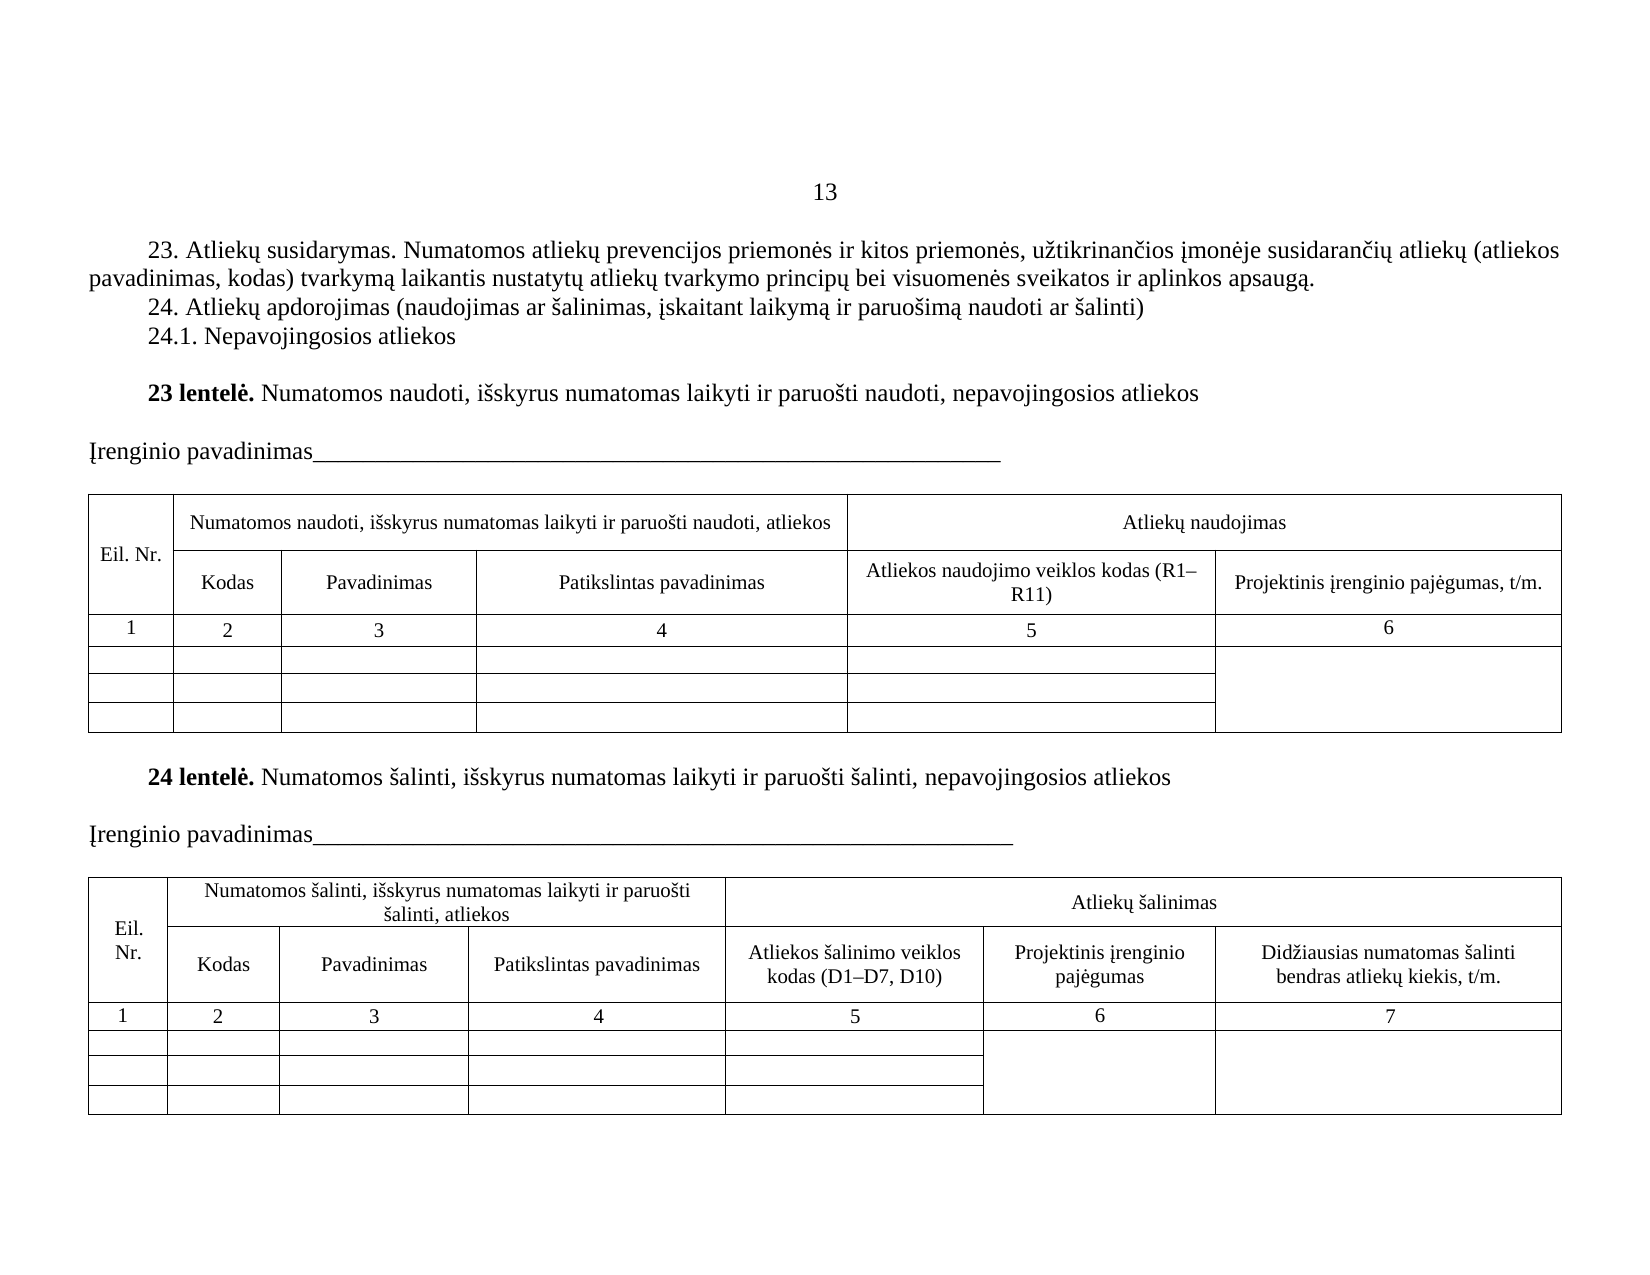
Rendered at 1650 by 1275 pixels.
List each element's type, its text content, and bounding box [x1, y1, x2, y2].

table_cell 3 [280, 1003, 468, 1030]
table_cell Pavadinimas [280, 927, 468, 1002]
table_cell Didžiausias numatomas šalinti bendras atliekų kiekis, t/m. [1216, 927, 1561, 1002]
table_cell Projektinis įrenginio pajėgumas [984, 927, 1215, 1002]
table_cell Kodas [168, 927, 279, 1002]
table_header Atliekų naudojimas [848, 495, 1561, 549]
table_cell [984, 1031, 1215, 1114]
table_cell Kodas [174, 551, 281, 614]
text 24 lentelė. Numatomos šalinti, išskyrus numatomas laikyti ir paruošti šalinti, nepavojingosios atliekos [89, 762, 1561, 791]
table_cell [89, 674, 173, 702]
table_cell [89, 703, 173, 732]
text 24. Atliekų apdorojimas (naudojimas ar šalinimas, įskaitant laikymą ir paruošimą naudoti ar šalinti) [89, 292, 1561, 321]
table_header Atliekų šalinimas [726, 878, 1561, 926]
table_cell [726, 1031, 983, 1055]
table_cell 7 [1216, 1003, 1561, 1030]
text 23. Atliekų susidarymas. Numatomos atliekų prevencijos priemonės ir kitos priemonės, užtikrinančios įmonėje susidarančių atliekų (atliekos pavadinimas, kodas) tvarkymą laikantis nustatytų atliekų tvarkymo principų bei visuomenės sveikatos ir aplinkos apsaugą. [89, 235, 1561, 292]
table_cell [726, 1086, 983, 1114]
table_cell [477, 674, 847, 702]
table_cell [469, 1056, 725, 1084]
table_cell Projektinis įrenginio pajėgumas, t/m. [1216, 551, 1561, 614]
table_cell [469, 1086, 725, 1114]
text 23 lentelė. Numatomos naudoti, išskyrus numatomas laikyti ir paruošti naudoti, nepavojingosios atliekos [89, 378, 1561, 407]
table_cell Atliekos naudojimo veiklos kodas (R1–R11) [848, 551, 1215, 614]
table_cell [848, 703, 1215, 732]
table_cell [168, 1056, 279, 1084]
table_cell 1 [89, 615, 173, 646]
text 24.1. Nepavojingosios atliekos [89, 321, 1561, 350]
table_cell [174, 703, 281, 732]
table_cell [89, 1056, 167, 1084]
table_header Numatomos naudoti, išskyrus numatomas laikyti ir paruošti naudoti, atliekos [174, 495, 847, 549]
table_cell [282, 674, 476, 702]
table_cell [469, 1031, 725, 1055]
table_header Eil. Nr. [89, 878, 167, 1002]
table_cell 6 [1216, 615, 1561, 646]
table_cell [477, 647, 847, 672]
table_cell Patikslintas pavadinimas [469, 927, 725, 1002]
table_cell 4 [469, 1003, 725, 1030]
table_cell [477, 703, 847, 732]
table_cell 2 [174, 615, 281, 646]
table_cell [282, 703, 476, 732]
table_cell [1216, 1031, 1561, 1114]
table_cell 5 [848, 615, 1215, 646]
table_cell [89, 1031, 167, 1055]
table_cell Pavadinimas [282, 551, 476, 614]
table_cell [726, 1056, 983, 1084]
table_cell Atliekos šalinimo veiklos kodas (D1–D7, D10) [726, 927, 983, 1002]
table_cell 6 [984, 1003, 1215, 1030]
table_cell [280, 1086, 468, 1114]
table_cell [1216, 647, 1561, 732]
table_cell [280, 1031, 468, 1055]
table_cell [89, 647, 173, 672]
table_cell [168, 1086, 279, 1114]
text Įrenginio pavadinimas [89, 436, 1561, 465]
table_cell 3 [282, 615, 476, 646]
table_cell [848, 647, 1215, 672]
table_cell [89, 1086, 167, 1114]
table_cell 2 [168, 1003, 279, 1030]
table_cell [174, 647, 281, 672]
table_cell Patikslintas pavadinimas [477, 551, 847, 614]
table_cell [848, 674, 1215, 702]
table_cell [282, 647, 476, 672]
table_cell [168, 1031, 279, 1055]
table_header Eil. Nr. [89, 495, 173, 614]
table_cell 5 [726, 1003, 983, 1030]
text Įrenginio pavadinimas [89, 819, 1561, 848]
table_cell 1 [89, 1003, 167, 1030]
table_header Numatomos šalinti, išskyrus numatomas laikyti ir paruošti šalinti, atliekos [168, 878, 725, 926]
table_cell [174, 674, 281, 702]
table_cell 4 [477, 615, 847, 646]
table_cell [280, 1056, 468, 1084]
